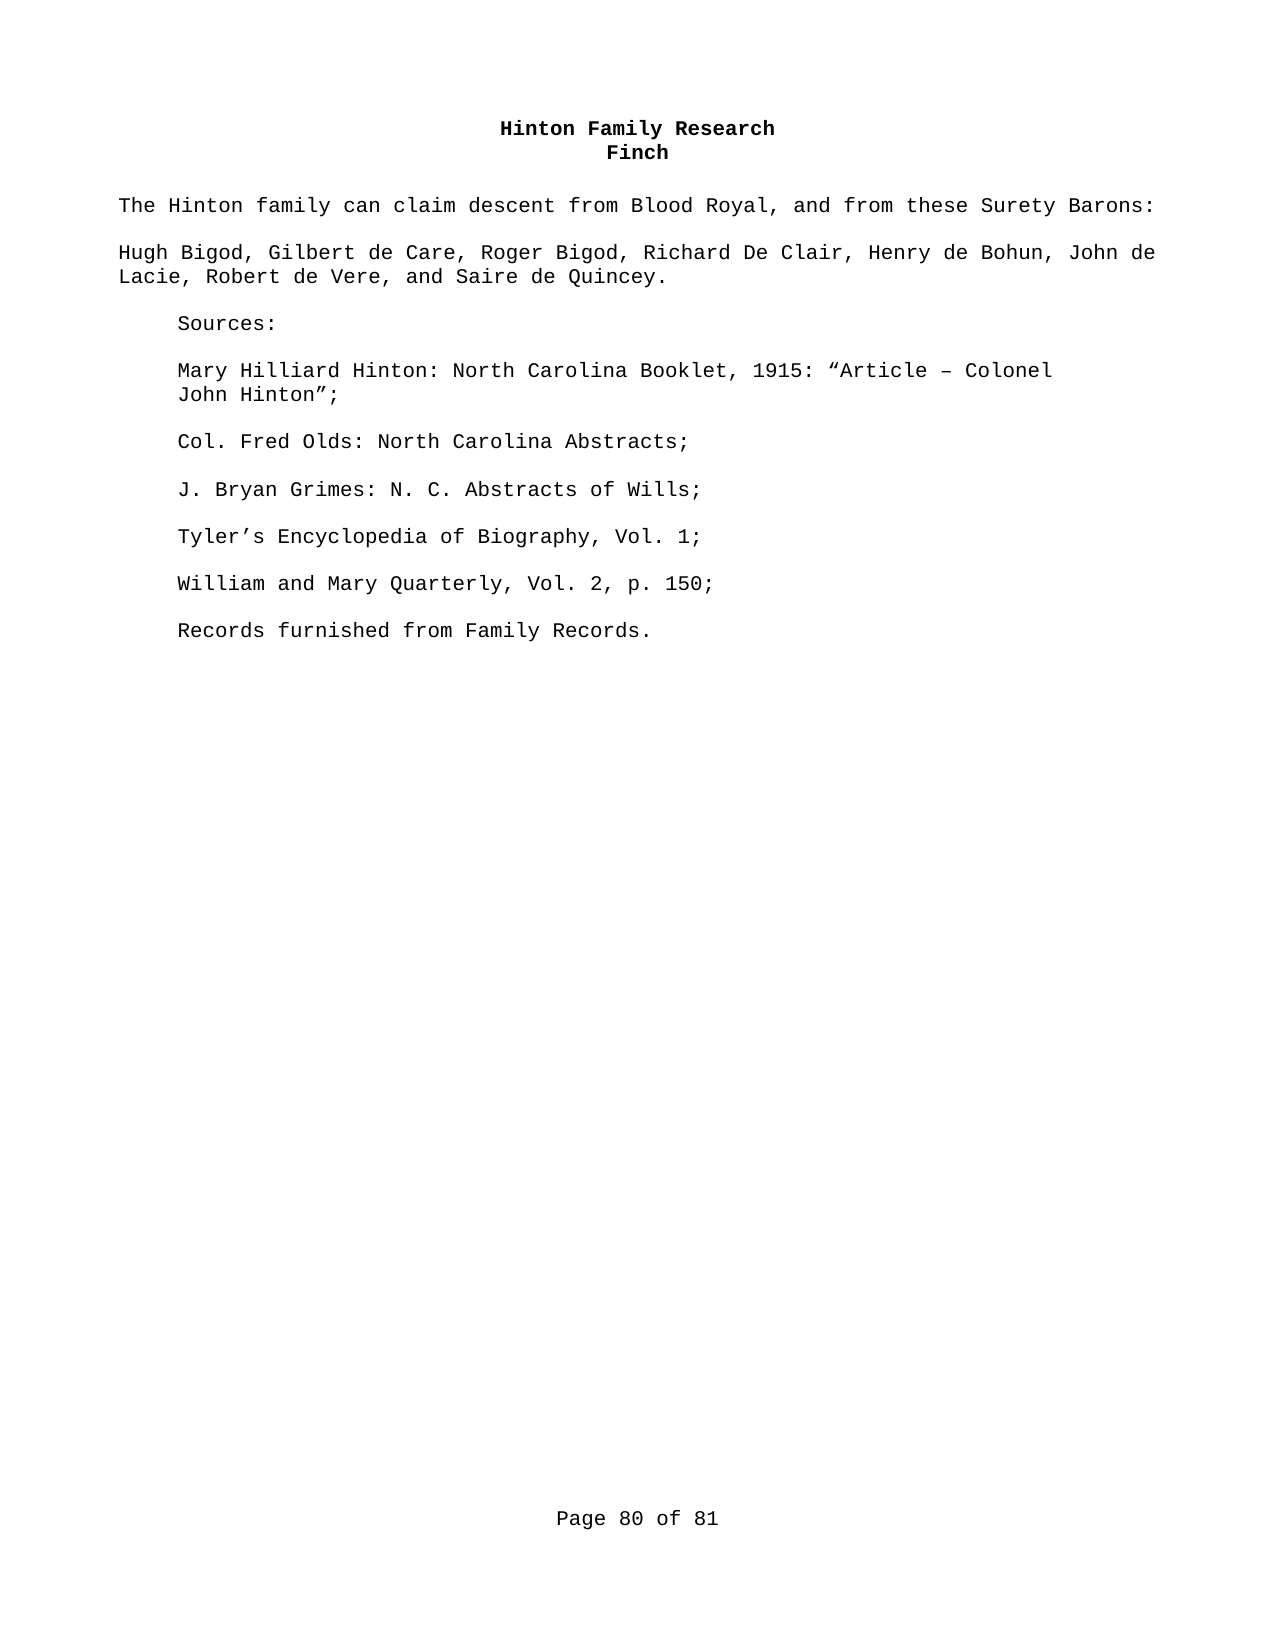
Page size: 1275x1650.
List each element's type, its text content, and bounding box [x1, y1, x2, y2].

text Mary Hilliard Hinton: North Carolina Booklet, 1915: “Article – Colonel John Hinton”; [177, 360, 1098, 408]
text J. Bryan Grimes: N. C. Abstracts of Wills; [177, 479, 1098, 502]
text Records furnished from Family Records. [177, 621, 1098, 644]
text The Hinton family can claim descent from Blood Royal, and from these Surety Barons: [118, 195, 1157, 218]
text Hugh Bigod, Gilbert de Care, Roger Bigod, Richard De Clair, Henry de Bohun, John de Lacie, Robert de Vere, and Saire de Quincey. [118, 242, 1157, 289]
text Sources: [177, 313, 1098, 337]
text William and Mary Quarterly, Vol. 2, p. 150; [177, 573, 1098, 597]
text Col. Fred Olds: North Carolina Abstracts; [177, 431, 1098, 455]
text Tyler’s Encyclopedia of Biography, Vol. 1; [177, 526, 1098, 549]
